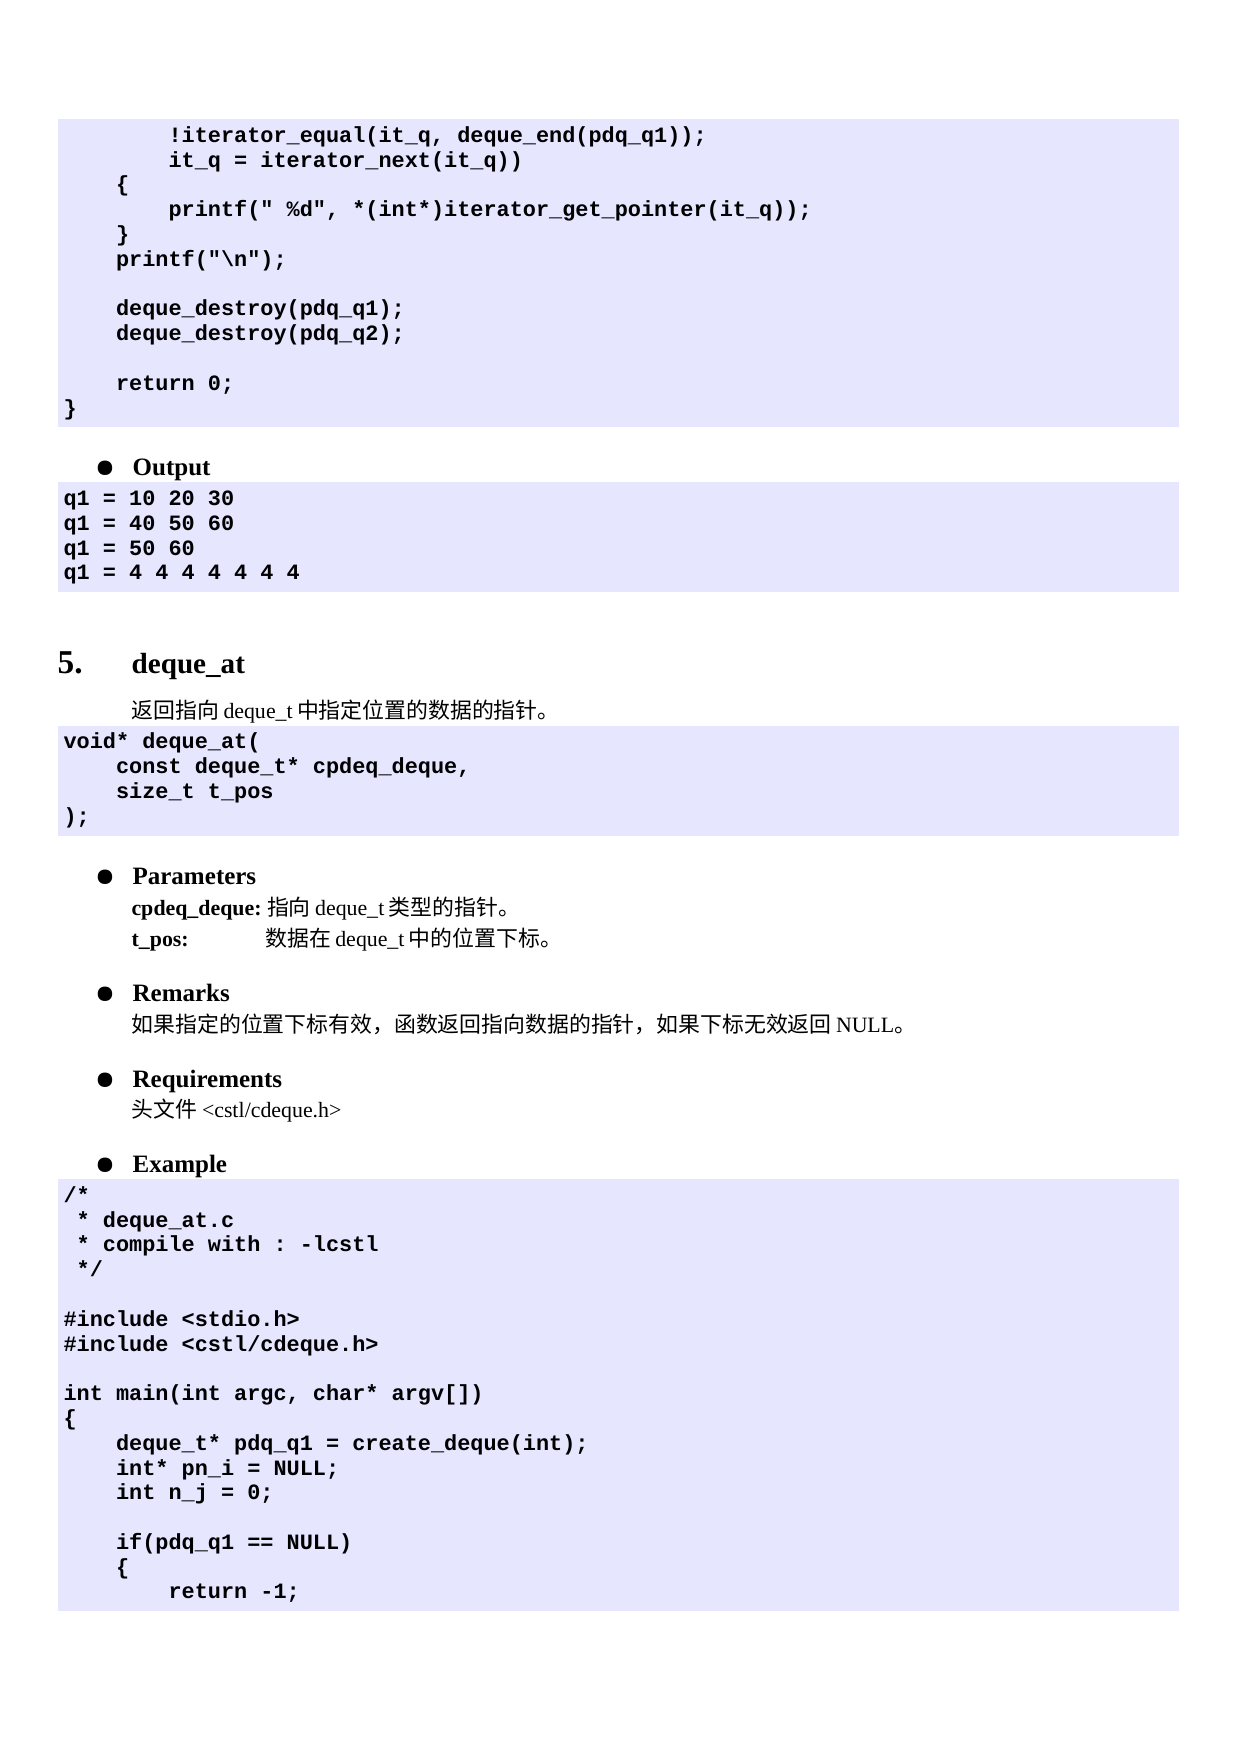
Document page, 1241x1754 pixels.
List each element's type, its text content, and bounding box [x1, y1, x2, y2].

table_header /* * deque_at.c * compile with : -lcstl */ #include <stdio.h> #include <cstl/cdeque.h> int main(int argc, char* argv[]) { deque_t* pdq_q1 = create_deque(int); int* pn_i = NULL; int n_j = 0; if(pdq_q1 == NULL) { return -1; [58, 1179, 1179, 1611]
text 头文件 <cstl/cdeque.h> [57, 1092, 1179, 1124]
list Requirements [95, 1064, 1179, 1092]
text cpdeq_deque: 指向deque_t类型的指针。 [57, 889, 1179, 921]
subtitle deque_at [57, 642, 1179, 681]
list Remarks [95, 978, 1179, 1007]
list Output [95, 452, 1179, 481]
list Example [95, 1149, 1179, 1178]
text 如果指定的位置下标有效，函数返回指向数据的指针，如果下标无效返回NULL。 [57, 1007, 1179, 1038]
text t_pos: 数据在deque_t中的位置下标。 [57, 921, 1179, 953]
table_header q1 = 10 20 30 q1 = 40 50 60 q1 = 50 60 q1 = 4 4 4 4 4 4 4 [58, 482, 1179, 592]
table_header void* deque_at( const deque_t* cpdeq_deque, size_t t_pos ); [58, 726, 1179, 836]
list Parameters [95, 861, 1179, 889]
table_header !iterator_equal(it_q, deque_end(pdq_q1)); it_q = iterator_next(it_q)) { printf(" %d", *(int*)iterator_get_pointer(it_q)); } printf("\n"); deque_destroy(pdq_q1); deque_destroy(pdq_q2); return 0; } [58, 119, 1179, 427]
text 返回指向deque_t中指定位置的数据的指针。 [57, 693, 1179, 725]
